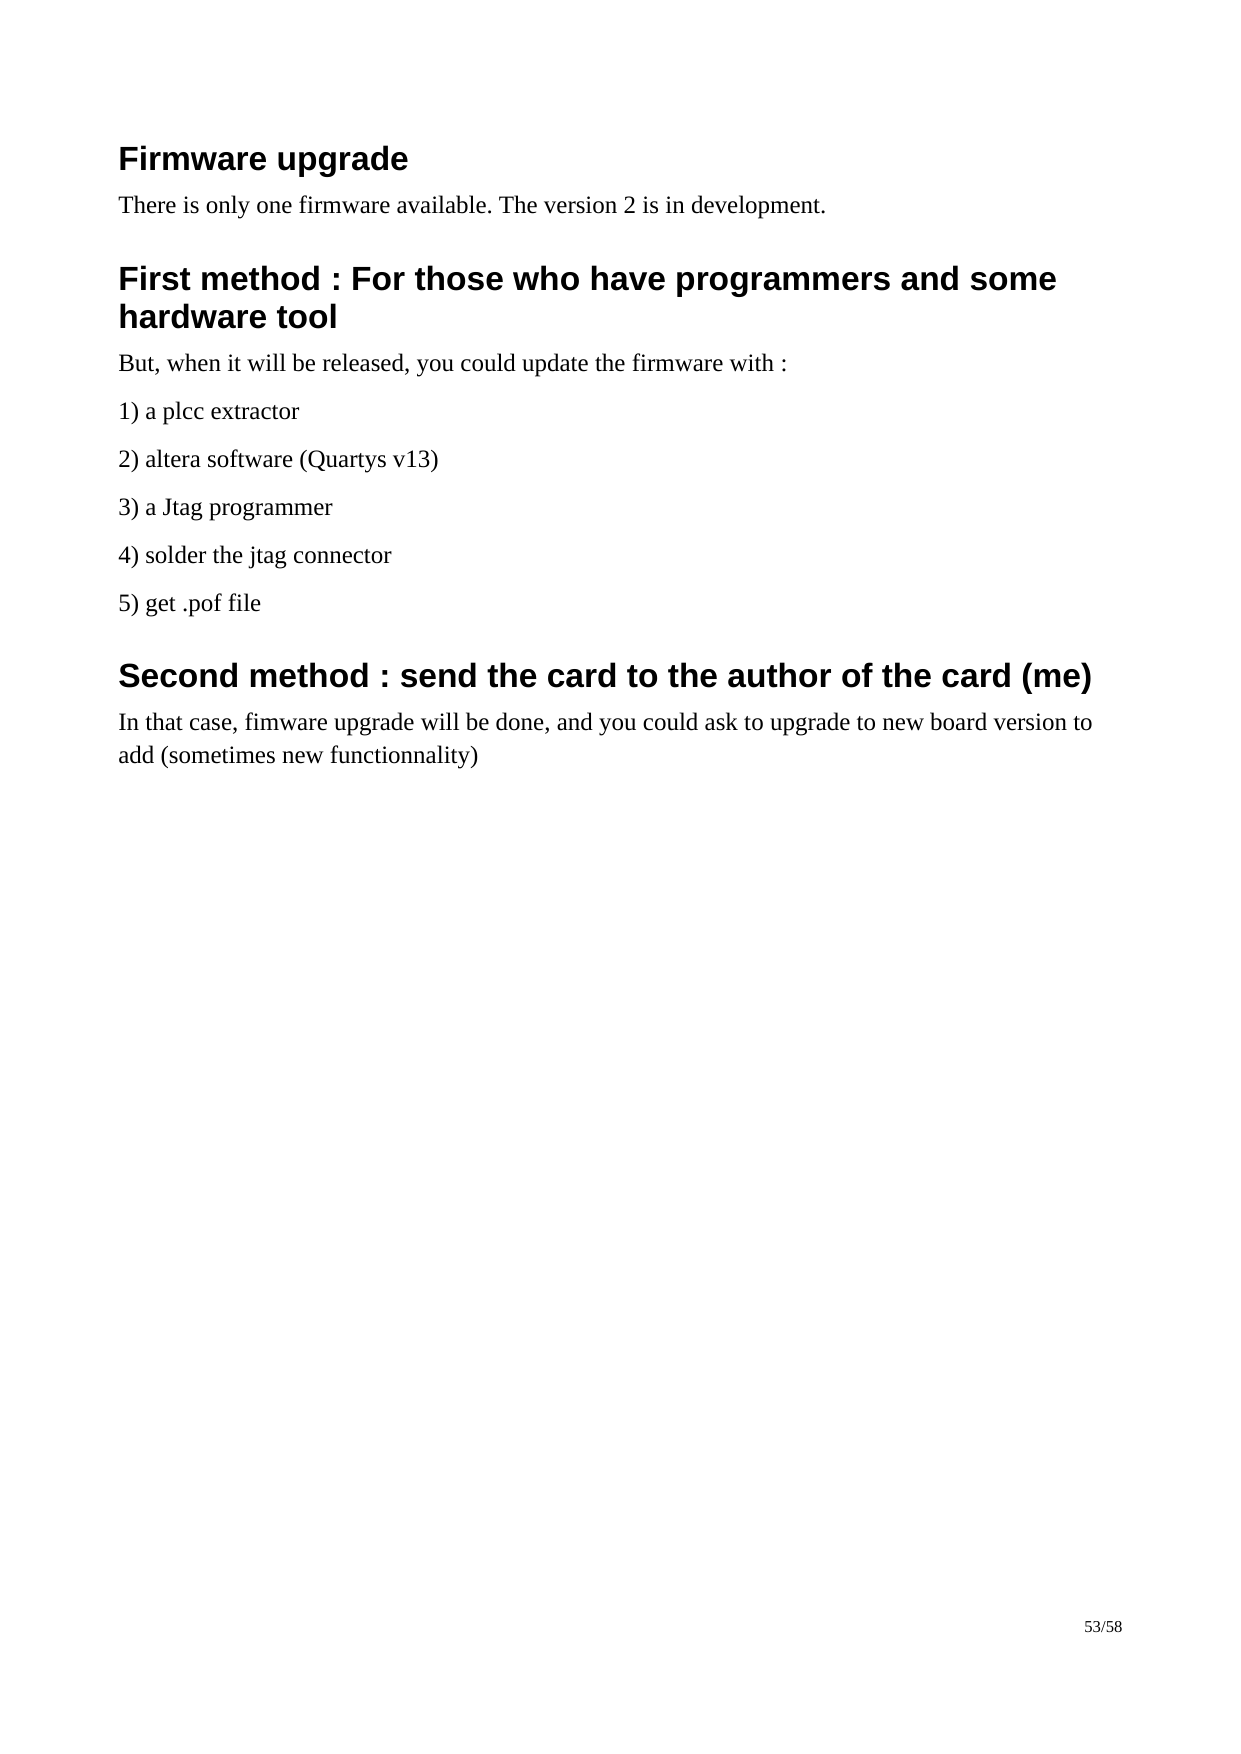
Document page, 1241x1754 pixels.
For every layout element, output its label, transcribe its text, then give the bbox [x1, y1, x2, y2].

text But, when it will be released, you could update the firmware with : [118, 348, 1122, 377]
text In that case, fimware upgrade will be done, and you could ask to upgrade to new board version to add (sometimes new functionnality) [118, 707, 1122, 769]
text 3) a Jtag programmer [118, 492, 1122, 521]
subtitle First method : For those who have programmers and some hardware tool [118, 259, 1122, 336]
text 5) get .pof file [118, 588, 1122, 616]
text 2) altera software (Quartys v13) [118, 444, 1122, 473]
text There is only one firmware available. The version 2 is in development. [118, 190, 1122, 219]
text 4) solder the jtag connector [118, 540, 1122, 568]
text 1) a plcc extractor [118, 396, 1122, 425]
subtitle Firmware upgrade [118, 139, 1122, 178]
subtitle Second method : send the card to the author of the card (me) [118, 656, 1122, 695]
